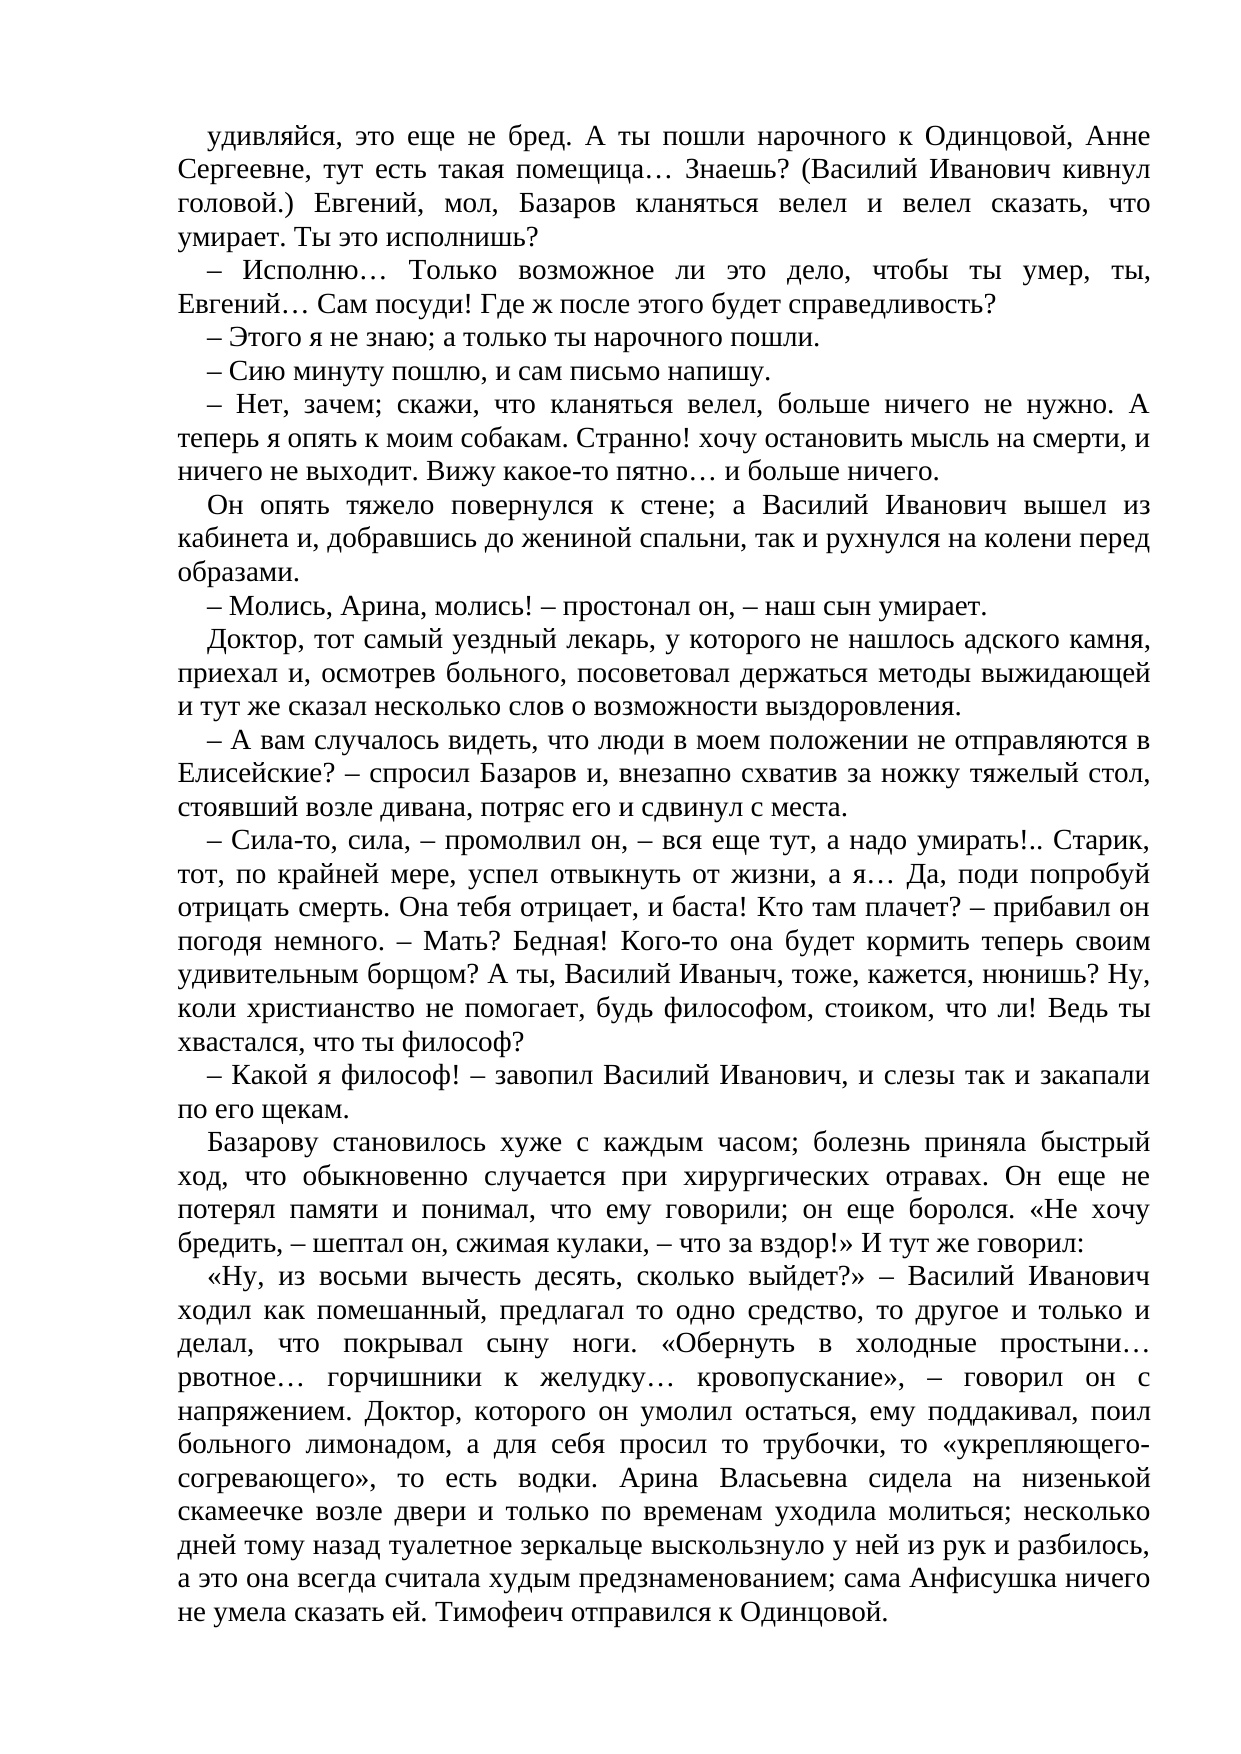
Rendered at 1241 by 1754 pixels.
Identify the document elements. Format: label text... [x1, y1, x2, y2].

text – Исполню… Только возможное ли это дело, чтобы ты умер, ты, Евгений… Сам посуди! Где ж после этого будет справедливость? [177, 252, 1152, 319]
text – Сию минуту пошлю, и сам письмо напишу. [177, 353, 1152, 386]
text Доктор, тот самый уездный лекарь, у которого не нашлось адского камня, приехал и, осмотрев больного, посоветовал держаться методы выжидающей и тут же сказал несколько слов о возможности выздоровления. [177, 621, 1152, 722]
text «Ну, из восьми вычесть десять, сколько выйдет?» – Василий Иванович ходил как помешанный, предлагал то одно средство, то другое и только и делал, что покрывал сыну ноги. «Обернуть в холодные простыни… рвотное… горчишники к желудку… кровопускание», – говорил он с напряжением. Доктор, которого он умолил остаться, ему поддакивал, поил больного лимонадом, а для себя просил то трубочки, то «укрепляющего-согревающего», то есть водки. Арина Власьевна сидела на низенькой скамеечке возле двери и только по временам уходила молиться; несколько дней тому назад туалетное зеркальце выскользнуло у ней из рук и разбилось, а это она всегда считала худым предзнаменованием; сама Анфисушка ничего не умела сказать ей. Тимофеич отправился к Одинцовой. [177, 1258, 1152, 1627]
text удивляйся, это еще не бред. А ты пошли нарочного к Одинцовой, Анне Сергеевне, тут есть такая помещица… Знаешь? (Василий Иванович кивнул головой.) Евгений, мол, Базаров кланяться велел и велел сказать, что умирает. Ты это исполнишь? [177, 118, 1152, 252]
text Он опять тяжело повернулся к стене; а Василий Иванович вышел из кабинета и, добравшись до жениной спальни, так и рухнулся на колени перед образами. [177, 487, 1152, 588]
text – Молись, Арина, молись! – простонал он, – наш сын умирает. [177, 588, 1152, 621]
text – Нет, зачем; скажи, что кланяться велел, больше ничего не нужно. А теперь я опять к моим собакам. Странно! хочу остановить мысль на смерти, и ничего не выходит. Вижу какое-то пятно… и больше ничего. [177, 386, 1152, 487]
text – Этого я не знаю; а только ты нарочного пошли. [177, 319, 1152, 353]
text – А вам случалось видеть, что люди в моем положении не отправляются в Елисейские? – спросил Базаров и, внезапно схватив за ножку тяжелый стол, стоявший возле дивана, потряс его и сдвинул с места. [177, 722, 1152, 822]
text Базарову становилось хуже с каждым часом; болезнь приняла быстрый ход, что обыкновенно случается при хирургических отравах. Он еще не потерял памяти и понимал, что ему говорили; он еще боролся. «Не хочу бредить, – шептал он, сжимая кулаки, – что за вздор!» И тут же говорил: [177, 1124, 1152, 1258]
text – Какой я философ! – завопил Василий Иванович, и слезы так и закапали по его щекам. [177, 1057, 1152, 1124]
text – Сила-то, сила, – промолвил он, – вся еще тут, а надо умирать!.. Старик, тот, по крайней мере, успел отвыкнуть от жизни, а я… Да, поди попробуй отрицать смерть. Она тебя отрицает, и баста! Кто там плачет? – прибавил он погодя немного. – Мать? Бедная! Кого-то она будет кормить теперь своим удивительным борщом? А ты, Василий Иваныч, тоже, кажется, нюнишь? Ну, коли христианство не помогает, будь философом, стоиком, что ли! Ведь ты хвастался, что ты философ? [177, 822, 1152, 1057]
